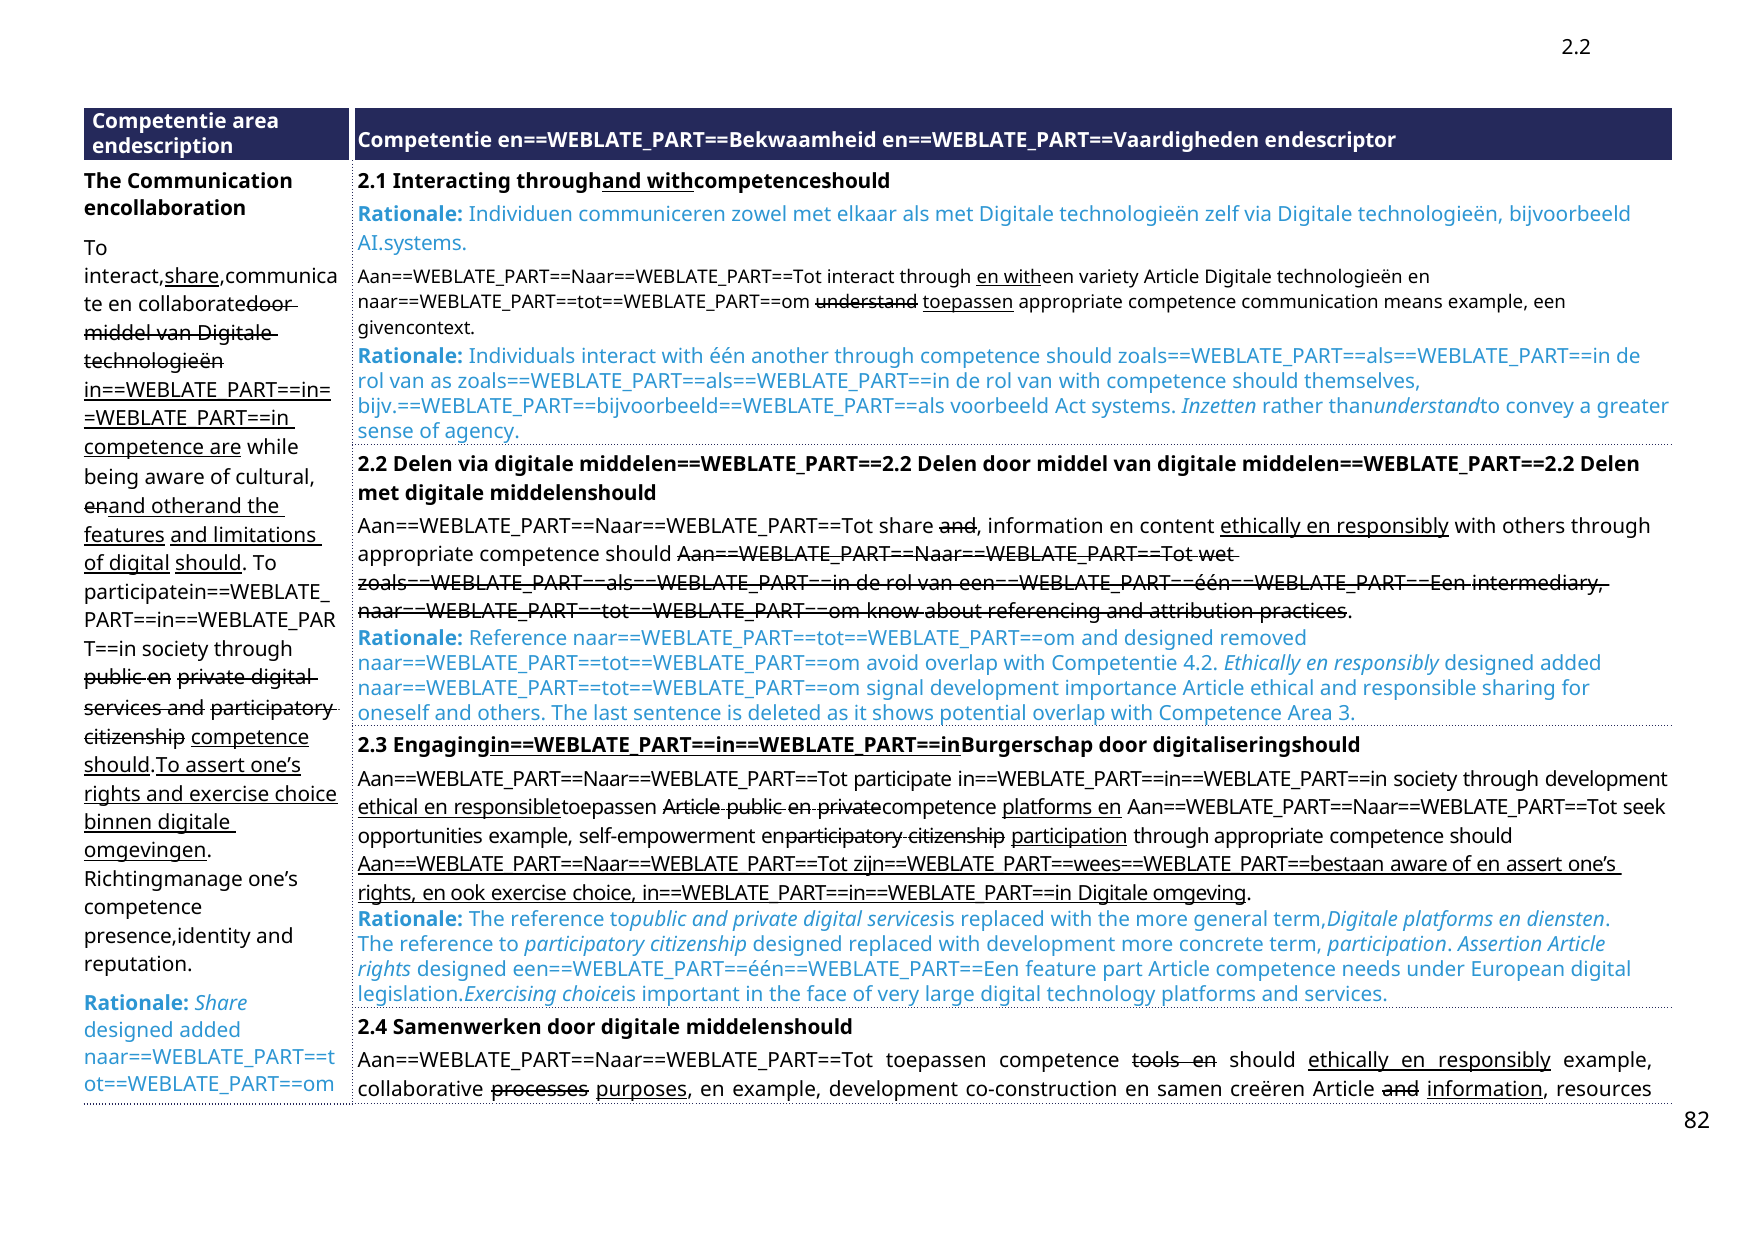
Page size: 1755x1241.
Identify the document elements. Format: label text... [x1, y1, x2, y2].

table_cell 2.3 Engagingin==WEBLATE_PART==in==WEBLATE_PART==inBurgerschap door digitaliseringshould Aan==WEBLATE_PART==Naar==WEBLATE_PART==Tot participate in==WEBLATE_PART==in==WEBLATE_PART==in society through development ethical en responsibletoepassen Article public en privatecompetence platforms en Aan==WEBLATE_PART==Naar==WEBLATE_PART==Tot seek opportunities example, self-empowerment enparticipatory citizenship participation through appropriate competence should Aan==WEBLATE_PART==Naar==WEBLATE_PART==Tot zijn==WEBLATE_PART==wees==WEBLATE_PART==bestaan aware of en assert one’s rights, en ook exercise choice, in==WEBLATE_PART==in==WEBLATE_PART==in Digitale omgeving. Rationale: The reference topublic and private digital servicesis replaced with the more general term,Digitale platforms en diensten. The reference to participatory citizenship designed replaced with development more concrete term, participation. Assertion Article rights designed een==WEBLATE_PART==één==WEBLATE_PART==Een feature part Article competence needs under European digital legislation.Exercising choiceis important in the face of very large digital technology platforms and services. [352, 725, 1672, 1007]
table_cell 2.2 Delen via digitale middelen==WEBLATE_PART==2.2 Delen door middel van digitale middelen==WEBLATE_PART==2.2 Delen met digitale middelenshould Aan==WEBLATE_PART==Naar==WEBLATE_PART==Tot share and, information en content ethically en responsibly with others through appropriate competence should Aan==WEBLATE_PART==Naar==WEBLATE_PART==Tot wet zoals==WEBLATE_PART==als==WEBLATE_PART==in de rol van een==WEBLATE_PART==één==WEBLATE_PART==Een intermediary, naar==WEBLATE_PART==tot==WEBLATE_PART==om know about referencing and attribution practices. Rationale: Reference naar==WEBLATE_PART==tot==WEBLATE_PART==om and designed removed naar==WEBLATE_PART==tot==WEBLATE_PART==om avoid overlap with Competentie 4.2. Ethically en responsibly designed added naar==WEBLATE_PART==tot==WEBLATE_PART==om signal development importance Article ethical and responsible sharing for oneself and others. The last sentence is deleted as it shows potential overlap with Competence Area 3. [352, 444, 1672, 725]
table_header Competentie en==WEBLATE_PART==Bekwaamheid en==WEBLATE_PART==Vaardigheden endescriptor [355, 108, 1672, 160]
table_cell The Communication encollaboration To interact,share,communicate en collaboratedoor middel van Digitale technologieën in==WEBLATE_PART==in==WEBLATE_PART==in competence are while being aware of cultural, enand otherand the features and limitations of digital should. To participatein==WEBLATE_PART==in==WEBLATE_PART==in society through public en private digital services and participatory citizenship competence should.To assert one’s rights and exercise choice binnen digitale omgevingen. Richtingmanage one’s competence presence,identity and reputation. Rationale: Share designed added naar==WEBLATE_PART==tot==WEBLATE_PART==om [84, 160, 352, 1103]
table_cell 2.1 Interacting throughand withcompetenceshould Rationale: Individuen communiceren zowel met elkaar als met Digitale technologieën zelf via Digitale technologieën, bijvoorbeeld AI.systems. Aan==WEBLATE_PART==Naar==WEBLATE_PART==Tot interact through en witheen variety Article Digitale technologieën en naar==WEBLATE_PART==tot==WEBLATE_PART==om understand toepassen appropriate competence communication means example, een givencontext. Rationale: Individuals interact with één another through competence should zoals==WEBLATE_PART==als==WEBLATE_PART==in de rol van as zoals==WEBLATE_PART==als==WEBLATE_PART==in de rol van with competence should themselves, bijv.==WEBLATE_PART==bijvoorbeeld==WEBLATE_PART==als voorbeeld Act systems. Inzetten rather thanunderstandto convey a greater sense of agency. [352, 160, 1672, 444]
table_cell 2.4 Samenwerken door digitale middelenshould Aan==WEBLATE_PART==Naar==WEBLATE_PART==Tot toepassen competence tools en should ethically en responsibly example, collaborative processes purposes, en example, development co-construction en samen creëren Article and information, resources [352, 1007, 1672, 1103]
table_header Competentie area endescription [84, 108, 349, 160]
